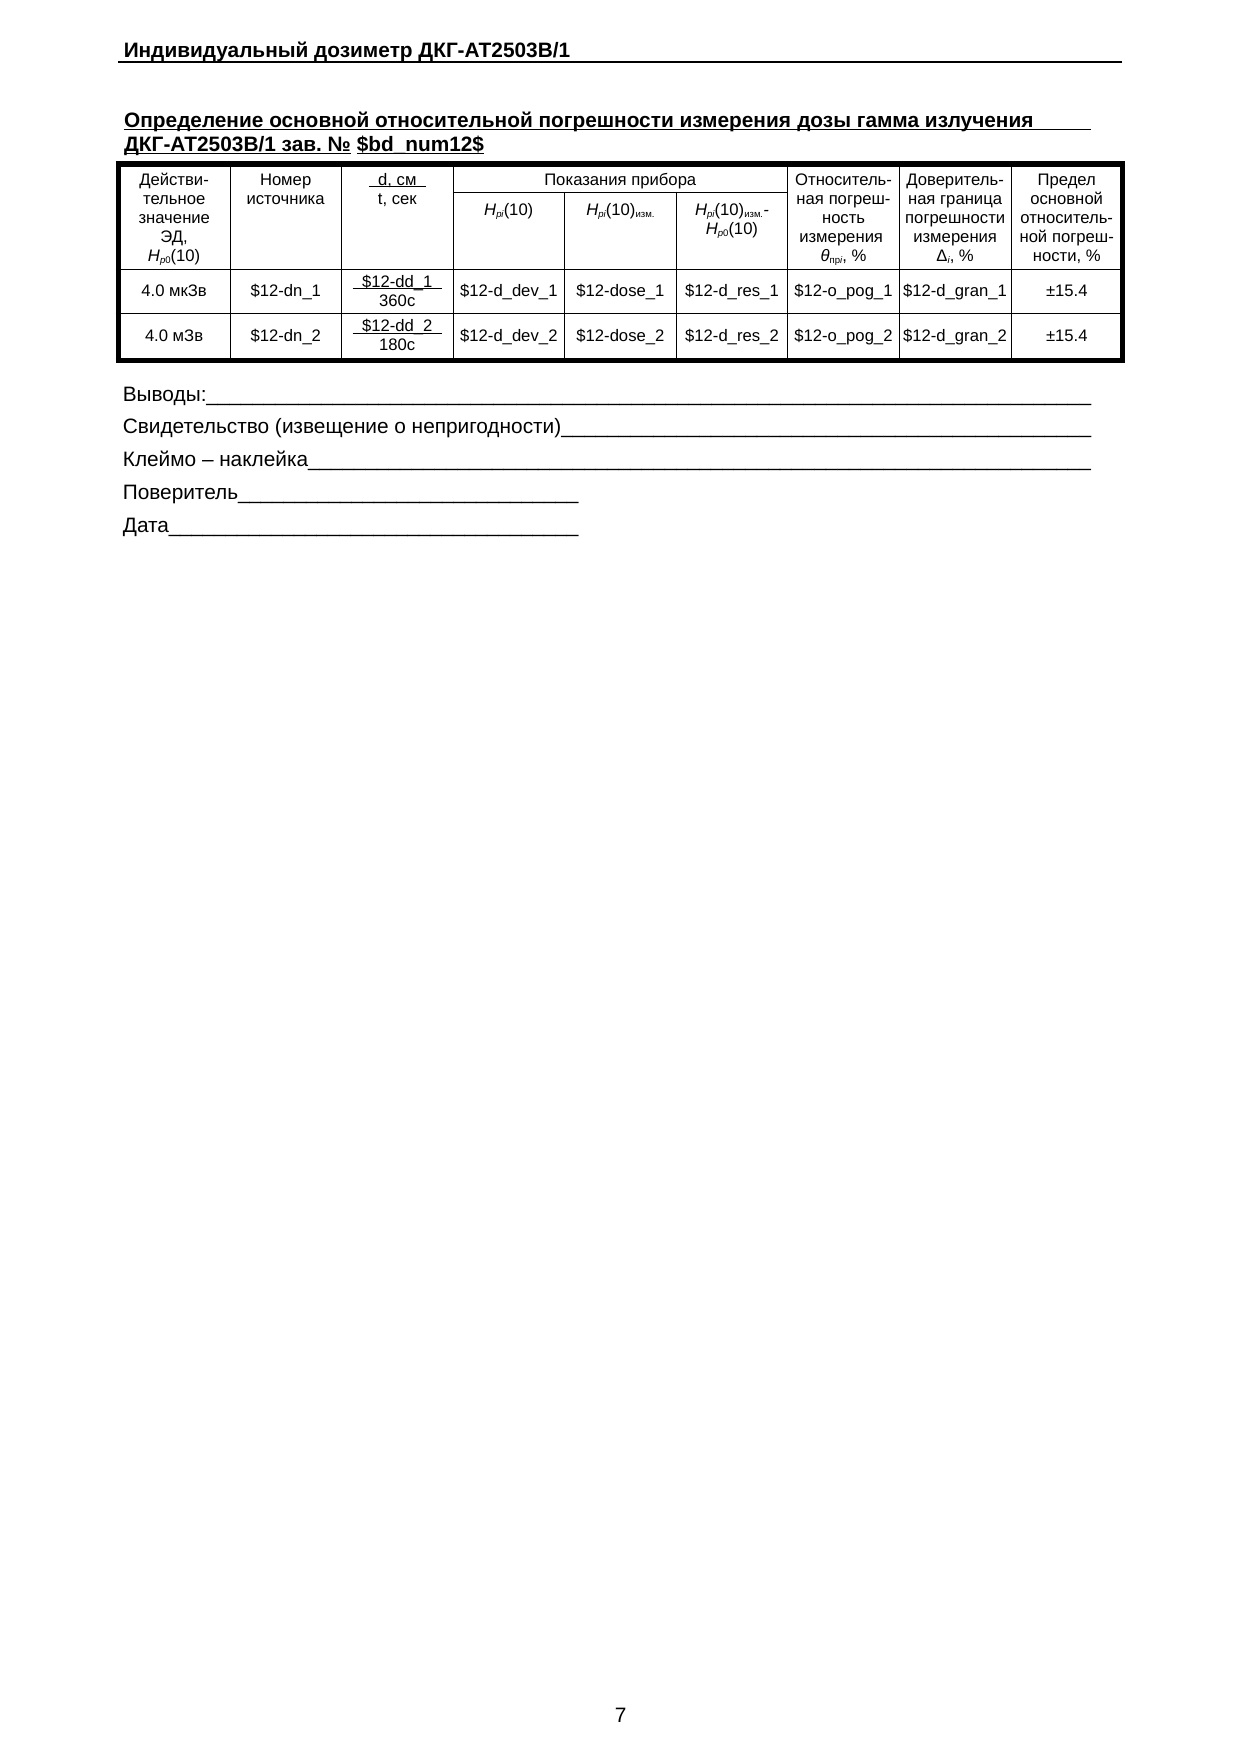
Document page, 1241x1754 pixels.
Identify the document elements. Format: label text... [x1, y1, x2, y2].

table_cell $12-d_res_1 [677, 270, 787, 313]
table_cell Действи-тельное значение ЭД, Hp0(10) [121, 167, 230, 268]
table_cell ±15.4 [1012, 270, 1120, 313]
table_cell $12-d_dev_1 [454, 270, 564, 313]
table_cell Клеймо – наклейка [118, 443, 1122, 476]
table_cell Доверитель-ная граница погрешности измерения Δi, % [900, 167, 1011, 268]
table_header Определение основной относительной погрешности измерения дозы гамма излучения ДКГ-АТ2503B/1 зав. № $bd_num12$ [118, 93, 1122, 161]
table_cell Дата [118, 509, 1122, 542]
table_cell $12-d_gran_2 [900, 314, 1011, 357]
table_cell Свидетельство (извещение о непригодности) [118, 410, 1122, 443]
table_cell Hpi(10)изм. [565, 193, 676, 268]
table_cell $12-d_gran_1 [900, 270, 1011, 313]
table_cell $12-o_pog_2 [788, 314, 899, 357]
table_cell $12-dose_2 [565, 314, 676, 357]
table_cell Относитель-ная погреш-ность измерения θпрi, % [788, 167, 899, 268]
table_cell $12-dn_2 [231, 314, 341, 357]
table_cell Hpi(10) [454, 193, 564, 268]
table_cell Hpi(10)изм.-Hp0(10) [677, 193, 787, 268]
table_cell $12-dd_1 360c [342, 270, 453, 313]
table_cell $12-dose_1 [565, 270, 676, 313]
table_cell d, см t, сек [342, 167, 453, 268]
table_cell 4.0 мкЗв [121, 270, 230, 313]
table_cell $12-d_res_2 [677, 314, 787, 357]
table_cell Показания прибора [454, 167, 787, 192]
table_cell Поверитель [118, 476, 1122, 509]
table_cell $12-d_dev_2 [454, 314, 564, 357]
table_cell ±15.4 [1012, 314, 1120, 357]
table_cell $12-dd_2 180c [342, 314, 453, 357]
table_cell $12-dn_1 [231, 270, 341, 313]
table_cell $12-o_pog_1 [788, 270, 899, 313]
table_cell Предел основной относитель-ной погреш-ности, % [1012, 167, 1120, 268]
table_header Выводы: [118, 377, 1122, 410]
table_cell 4.0 мЗв [121, 314, 230, 357]
table_cell Номер источника [231, 167, 341, 268]
